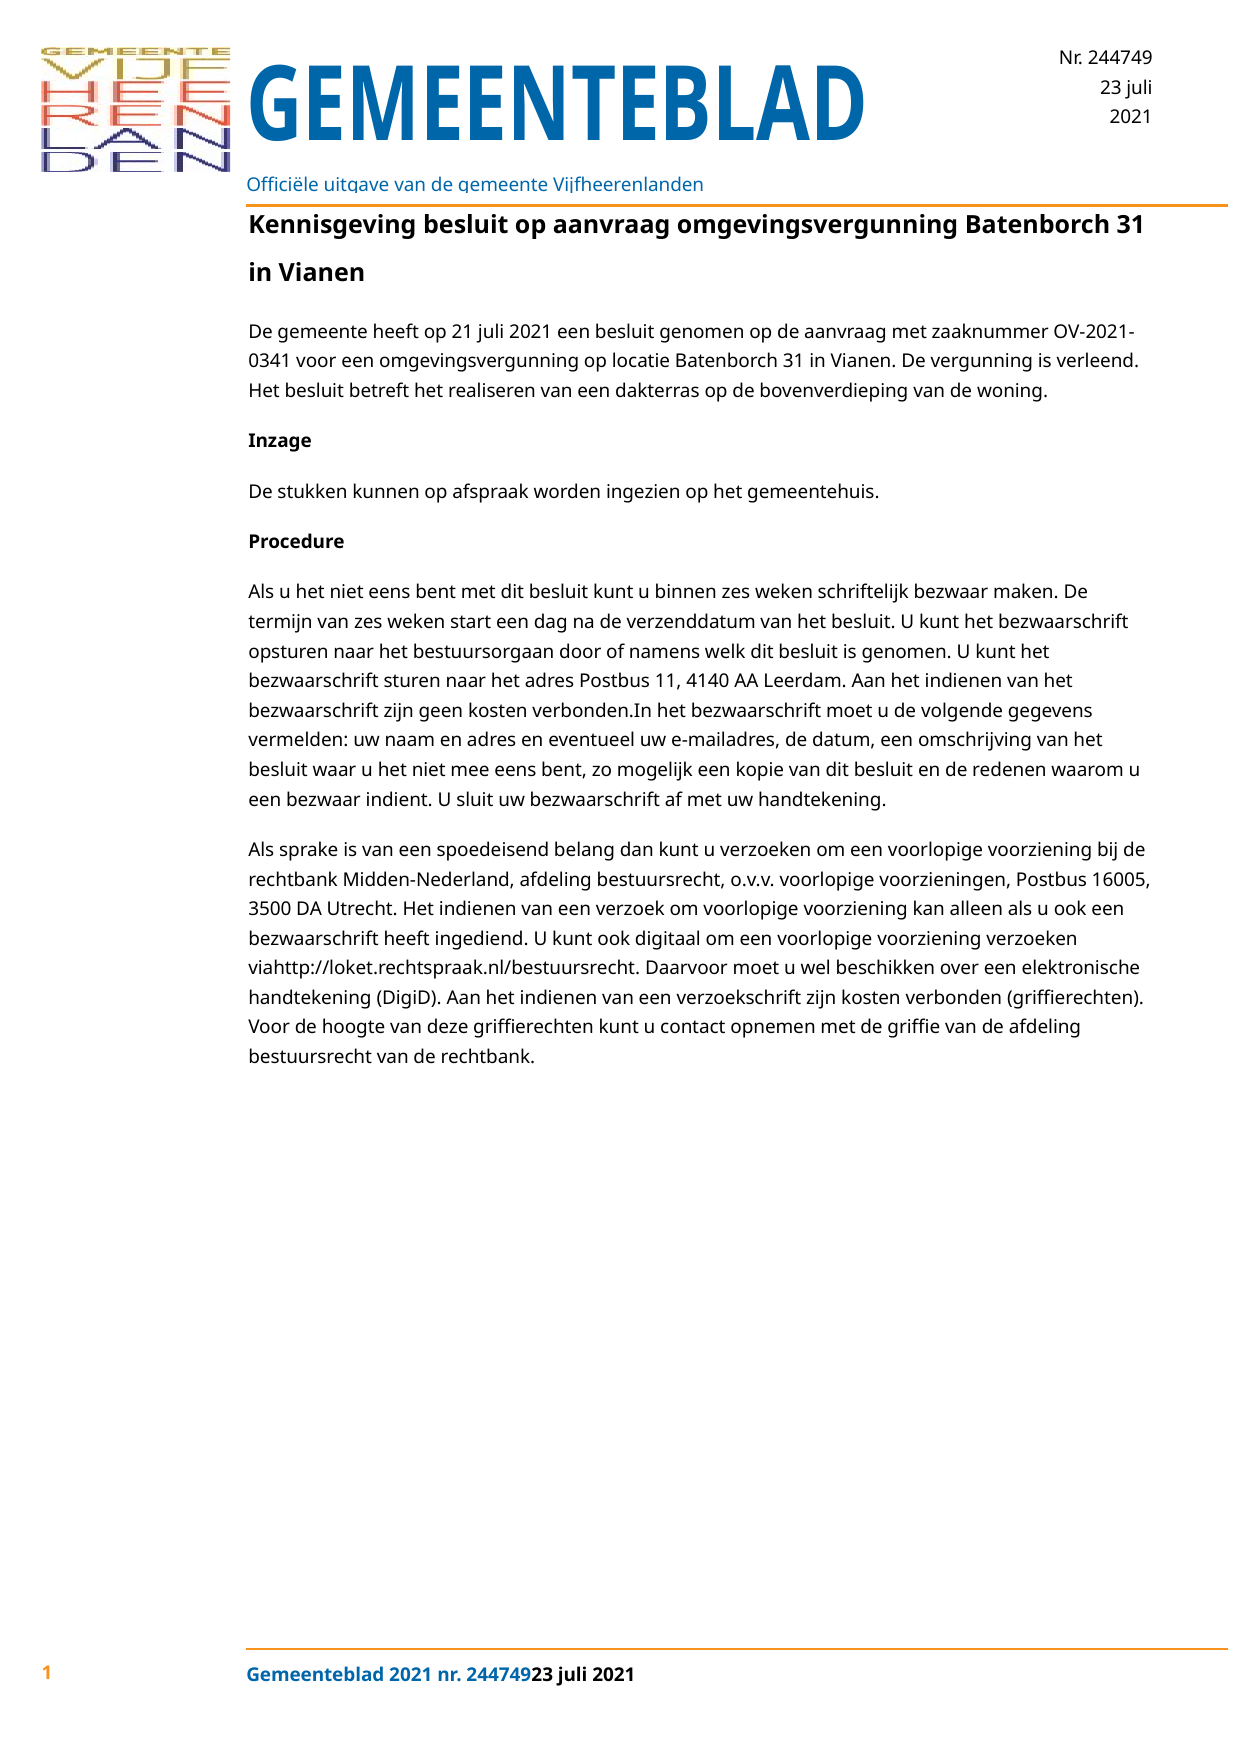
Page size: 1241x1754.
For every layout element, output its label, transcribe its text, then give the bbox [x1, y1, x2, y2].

picture [41, 47, 231, 172]
text Procedure [248, 528, 1152, 554]
text De stukken kunnen op afspraak worden ingezien op het gemeentehuis. [248, 478, 1152, 504]
text Als u het niet eens bent met dit besluit kunt u binnen zes weken schriftelijk bezwaar maken. De termijn van zes weken start een dag na de verzenddatum van het besluit. U kunt het bezwaarschrift opsturen naar het bestuursorgaan door of namens welk dit besluit is genomen. U kunt het bezwaarschrift sturen naar het adres Postbus 11, 4140 AA Leerdam. Aan het indienen van het bezwaarschrift zijn geen kosten verbonden.In het bezwaarschrift moet u de volgende gegevens vermelden: uw naam en adres en eventueel uw e-mailadres, de datum, een omschrijving van het besluit waar u het niet mee eens bent, zo mogelijk een kopie van dit besluit en de redenen waarom u een bezwaar indient. U sluit uw bezwaarschrift af met uw handtekening. [248, 579, 1152, 812]
text Als sprake is van een spoedeisend belang dan kunt u verzoeken om een voorlopige voorziening bij de rechtbank Midden-Nederland, afdeling bestuursrecht, o.v.v. voorlopige voorzieningen, Postbus 16005, 3500 DA Utrecht. Het indienen van een verzoek om voorlopige voorziening kan alleen als u ook een bezwaarschrift heeft ingediend. U kunt ook digitaal om een voorlopige voorziening verzoeken viahttp://loket.rechtspraak.nl/bestuursrecht. Daarvoor moet u wel beschikken over een elektronische handtekening (DigiD). Aan het indienen van een verzoekschrift zijn kosten verbonden (griffierechten). Voor de hoogte van deze griffierechten kunt u contact opnemen met de griffie van de afdeling bestuursrecht van de rechtbank. [248, 836, 1152, 1069]
text Inzage [248, 427, 1152, 453]
text De gemeente heeft op 21 juli 2021 een besluit genomen op de aanvraag met zaaknummer OV-2021-0341 voor een omgevingsvergunning op locatie Batenborch 31 in Vianen. De vergunning is verleend. Het besluit betreft het realiseren van een dakterras op de bovenverdieping van de woning. [248, 318, 1152, 403]
text Kennisgeving besluit op aanvraag omgevingsvergunning Batenborch 31 in Vianen [248, 207, 1152, 288]
